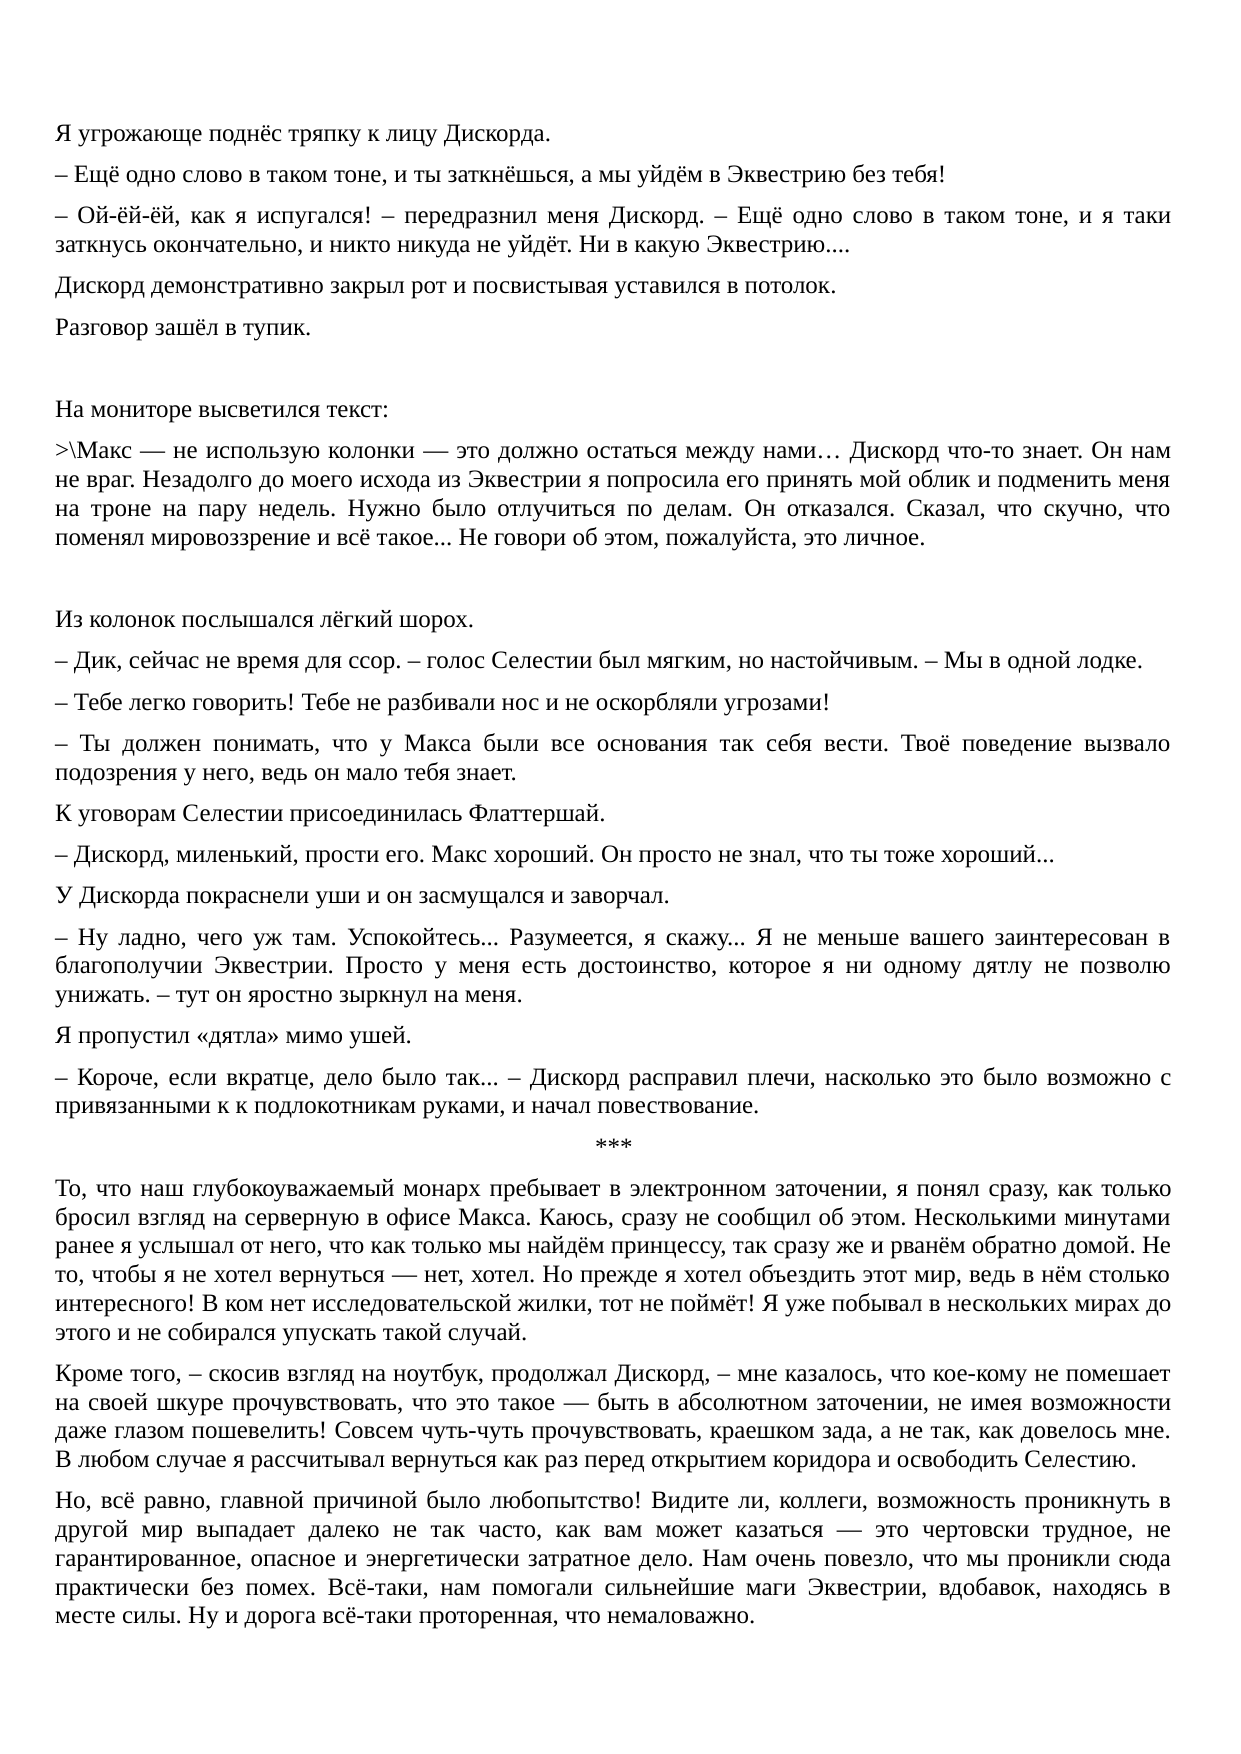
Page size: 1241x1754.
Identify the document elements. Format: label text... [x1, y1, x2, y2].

text – Дик, сейчас не время для ссор. – голос Селестии был мягким, но настойчивым. – Мы в одной лодке. [55, 646, 1172, 674]
text – Ой-ёй-ёй, как я испугался! – передразнил меня Дискорд. – Ещё одно слово в таком тоне, и я таки заткнусь окончательно, и никто никуда не уйдёт. Ни в какую Эквестрию.... [55, 201, 1172, 258]
text – Дискорд, миленький, прости его. Макс хороший. Он просто не знал, что ты тоже хороший... [55, 839, 1172, 868]
text К уговорам Селестии присоединилась Флаттершай. [55, 798, 1172, 827]
text – Короче, если вкратце, дело было так... – Дискорд расправил плечи, насколько это было возможно с привязанными к к подлокотникам руками, и начал повествование. [55, 1062, 1172, 1119]
text На мониторе высветился текст: [55, 394, 1172, 423]
text >\Макс — не использую колонки — это должно остаться между нами… Дискорд что-то знает. Он нам не враг. Незадолго до моего исхода из Эквестрии я попросила его принять мой облик и подменить меня на троне на пару недель. Нужно было отлучиться по делам. Он отказался. Сказал, что скучно, что поменял мировоззрение и всё такое... Не говори об этом, пожалуйста, это личное. [55, 436, 1172, 551]
text *** [55, 1132, 1172, 1161]
text – Тебе легко говорить! Тебе не разбивали нос и не оскорбляли угрозами! [55, 687, 1172, 716]
text Из колонок послышался лёгкий шорох. [55, 604, 1172, 633]
text Кроме того, – скосив взгляд на ноутбук, продолжал Дискорд, – мне казалось, что кое-кому не помешает на своей шкуре прочувствовать, что это такое — быть в абсолютном заточении, не имея возможности даже глазом пошевелить! Совсем чуть-чуть прочувствовать, краешком зада, а не так, как довелось мне. В любом случае я рассчитывал вернуться как раз перед открытием коридора и освободить Селестию. [55, 1358, 1172, 1473]
text Но, всё равно, главной причиной было любопытство! Видите ли, коллеги, возможность проникнуть в другой мир выпадает далеко не так часто, как вам может казаться — это чертовски трудное, не гарантированное, опасное и энергетически затратное дело. Нам очень повезло, что мы проникли сюда практически без помех. Всё-таки, нам помогали сильнейшие маги Эквестрии, вдобавок, находясь в месте силы. Ну и дорога всё-таки проторенная, что немаловажно. [55, 1486, 1172, 1629]
text – Ну ладно, чего уж там. Успокойтесь... Разумеется, я скажу... Я не меньше вашего заинтересован в благополучии Эквестрии. Просто у меня есть достоинство, которое я ни одному дятлу не позволю унижать. – тут он яростно зыркнул на меня. [55, 922, 1172, 1008]
text Я угрожающе поднёс тряпку к лицу Дискорда. [55, 118, 1172, 147]
text Дискорд демонстративно закрыл рот и посвистывая уставился в потолок. [55, 271, 1172, 299]
text – Ещё одно слово в таком тоне, и ты заткнёшься, а мы уйдём в Эквестрию без тебя! [55, 159, 1172, 188]
text Разговор зашёл в тупик. [55, 312, 1172, 341]
text Я пропустил «дятла» мимо ушей. [55, 1021, 1172, 1049]
text У Дискорда покраснели уши и он засмущался и заворчал. [55, 881, 1172, 909]
text – Ты должен понимать, что у Макса были все основания так себя вести. Твоё поведение вызвало подозрения у него, ведь он мало тебя знает. [55, 728, 1172, 786]
text То, что наш глубокоуважаемый монарх пребывает в электронном заточении, я понял сразу, как только бросил взгляд на серверную в офисе Макса. Каюсь, сразу не сообщил об этом. Несколькими минутами ранее я услышал от него, что как только мы найдём принцессу, так сразу же и рванём обратно домой. Не то, чтобы я не хотел вернуться — нет, хотел. Но прежде я хотел объездить этот мир, ведь в нём столько интересного! В ком нет исследовательской жилки, тот не поймёт! Я уже побывал в нескольких мирах до этого и не собирался упускать такой случай. [55, 1173, 1172, 1346]
